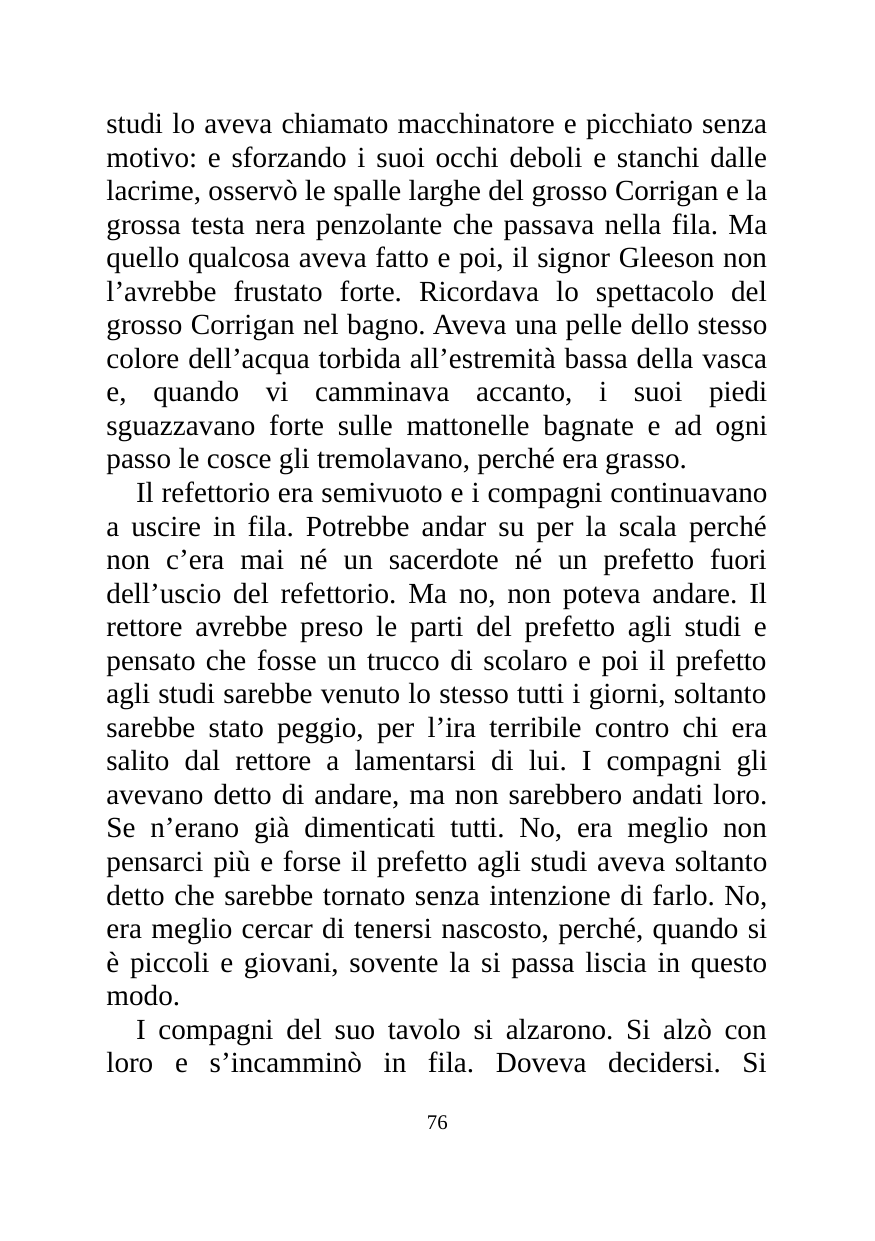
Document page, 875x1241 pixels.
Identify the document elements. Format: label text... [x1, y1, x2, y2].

text Il refettorio era semivuoto e i compagni continuavano a uscire in fila. Potrebbe andar su per la scala perché non c’era mai né un sacerdote né un prefetto fuori dell’uscio del refettorio. Ma no, non poteva andare. Il rettore avrebbe preso le parti del prefetto agli studi e pensato che fosse un trucco di scolaro e poi il prefetto agli studi sarebbe venuto lo stesso tutti i giorni, soltanto sarebbe stato peggio, per l’ira terribile contro chi era salito dal rettore a lamentarsi di lui. I compagni gli avevano detto di andare, ma non sarebbero andati loro. Se n’erano già dimenticati tutti. No, era meglio non pensarci più e forse il prefetto agli studi aveva soltanto detto che sarebbe tornato senza intenzione di farlo. No, era meglio cercar di tenersi nascosto, perché, quando si è piccoli e giovani, sovente la si passa liscia in questo modo. [106, 475, 768, 1012]
text I compagni del suo tavolo si alzarono. Si alzò con loro e s’incamminò in fila. Doveva decidersi. Si [106, 1012, 768, 1079]
text studi lo aveva chiamato macchinatore e picchiato senza motivo: e sforzando i suoi occhi deboli e stanchi dalle lacrime, osservò le spalle larghe del grosso Corrigan e la grossa testa nera penzolante che passava nella fila. Ma quello qualcosa aveva fatto e poi, il signor Gleeson non l’avrebbe frustato forte. Ricordava lo spettacolo del grosso Corrigan nel bagno. Aveva una pelle dello stesso colore dell’acqua torbida all’estremità bassa della vasca e, quando vi camminava accanto, i suoi piedi sguazzavano forte sulle mattonelle bagnate e ad ogni passo le cosce gli tremolavano, perché era grasso. [106, 106, 768, 475]
